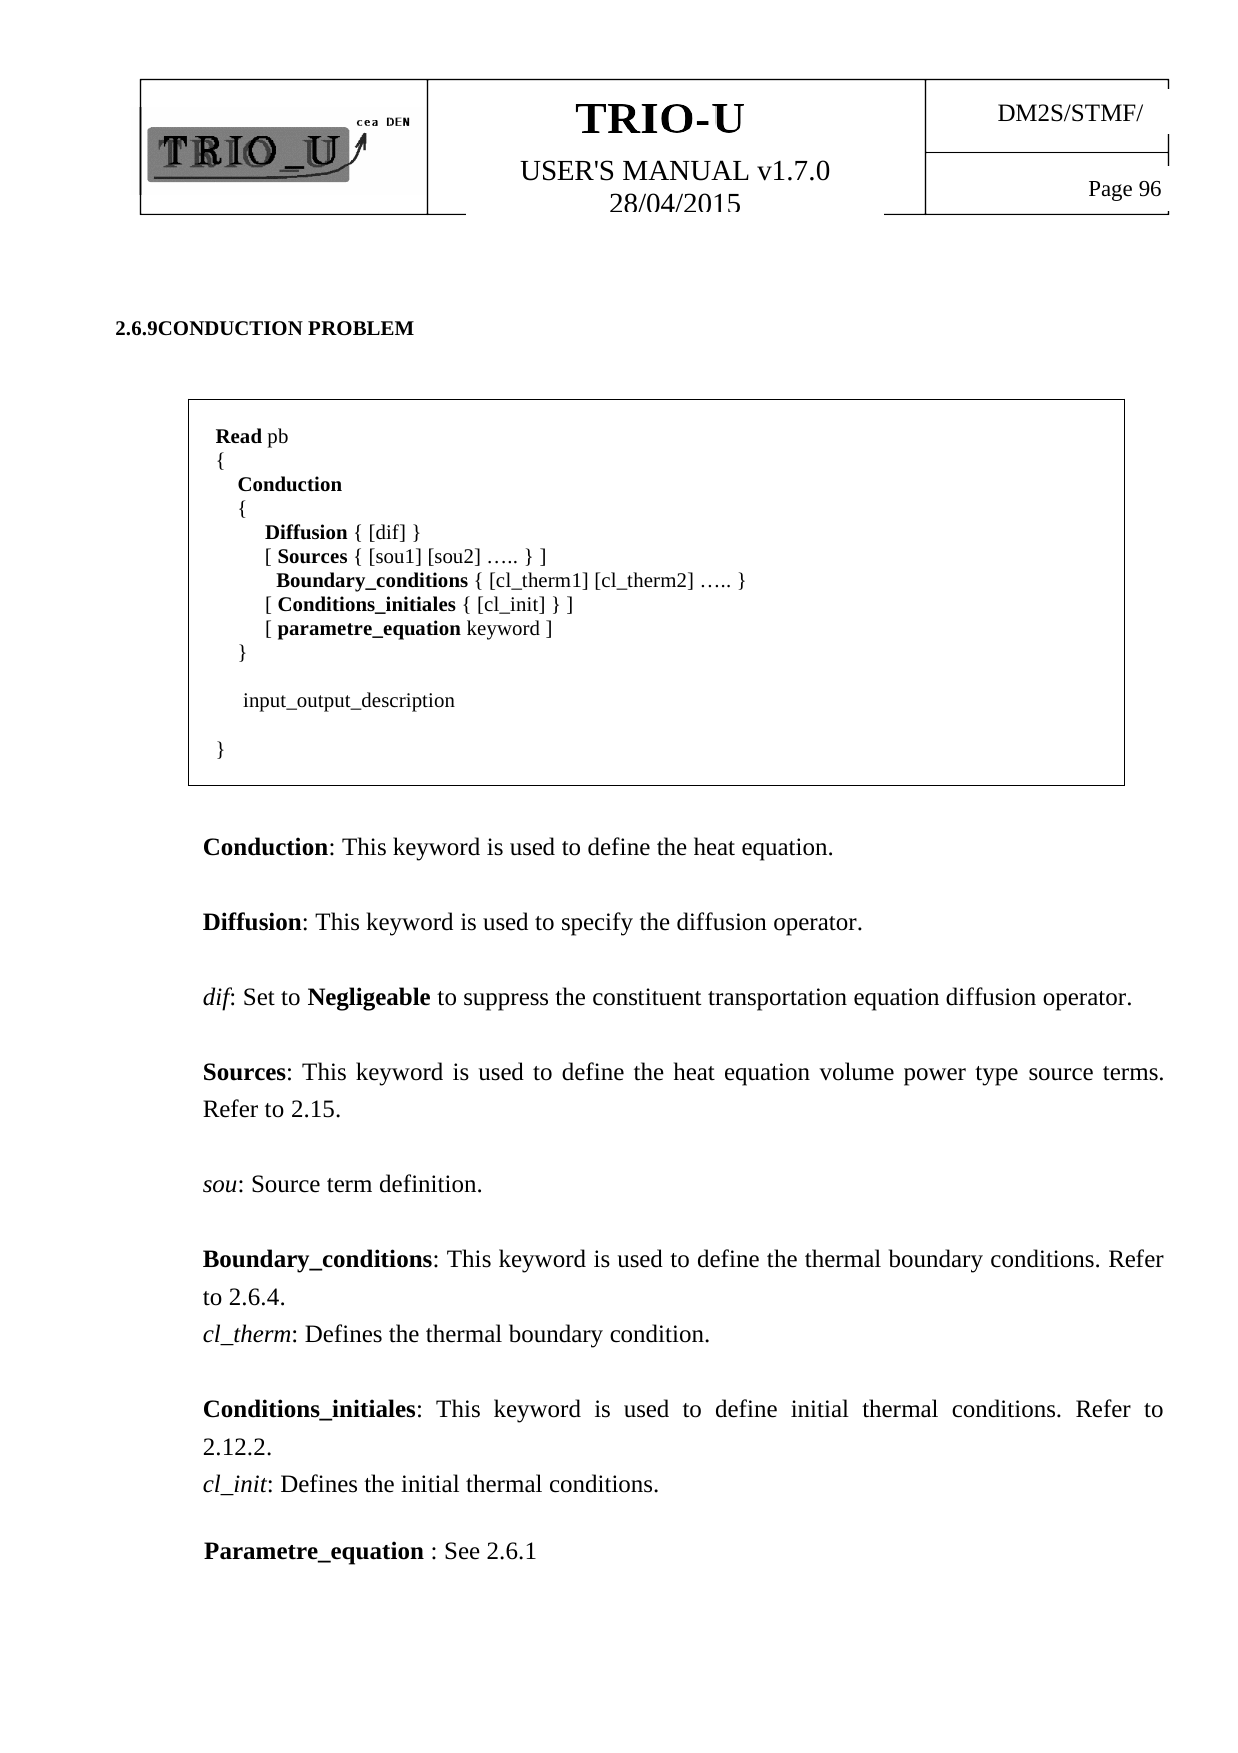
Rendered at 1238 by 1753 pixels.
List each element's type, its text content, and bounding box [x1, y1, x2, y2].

subtitle CONDUCTION PROBLEM [115, 316, 1164, 340]
text Parametre_equation : See 2.6.1 [204, 1536, 1196, 1565]
text sou: Source term definition. [203, 1161, 1165, 1198]
text Diffusion: This keyword is used to specify the diffusion operator. [203, 898, 1165, 936]
table_header Read pb { Conduction { Diffusion { [dif] } [ Sources { [sou1] [sou2] ….. } ] Boundary_conditions { [cl_therm1] [cl_therm2] ….. } [ Conditions_initiales { [cl_init] } ] [ parametre_equation keyword ] } input_output_description } [189, 400, 1124, 784]
text cl_init: Defines the initial thermal conditions. [203, 1461, 1165, 1498]
text Boundary_conditions: This keyword is used to define the thermal boundary conditions. Refer to 2.6.4. [203, 1236, 1165, 1311]
text Conditions_initiales: This keyword is used to define initial thermal conditions. Refer to 2.12.2. [203, 1386, 1165, 1461]
text Conduction: This keyword is used to define the heat equation. [203, 823, 1165, 861]
text cl_therm: Defines the thermal boundary condition. [203, 1311, 1165, 1348]
text dif: Set to Negligeable to suppress the constituent transportation equation diffusion operator. [203, 973, 1165, 1011]
text Sources: This keyword is used to define the heat equation volume power type source terms. Refer to 2.15. [203, 1048, 1165, 1123]
